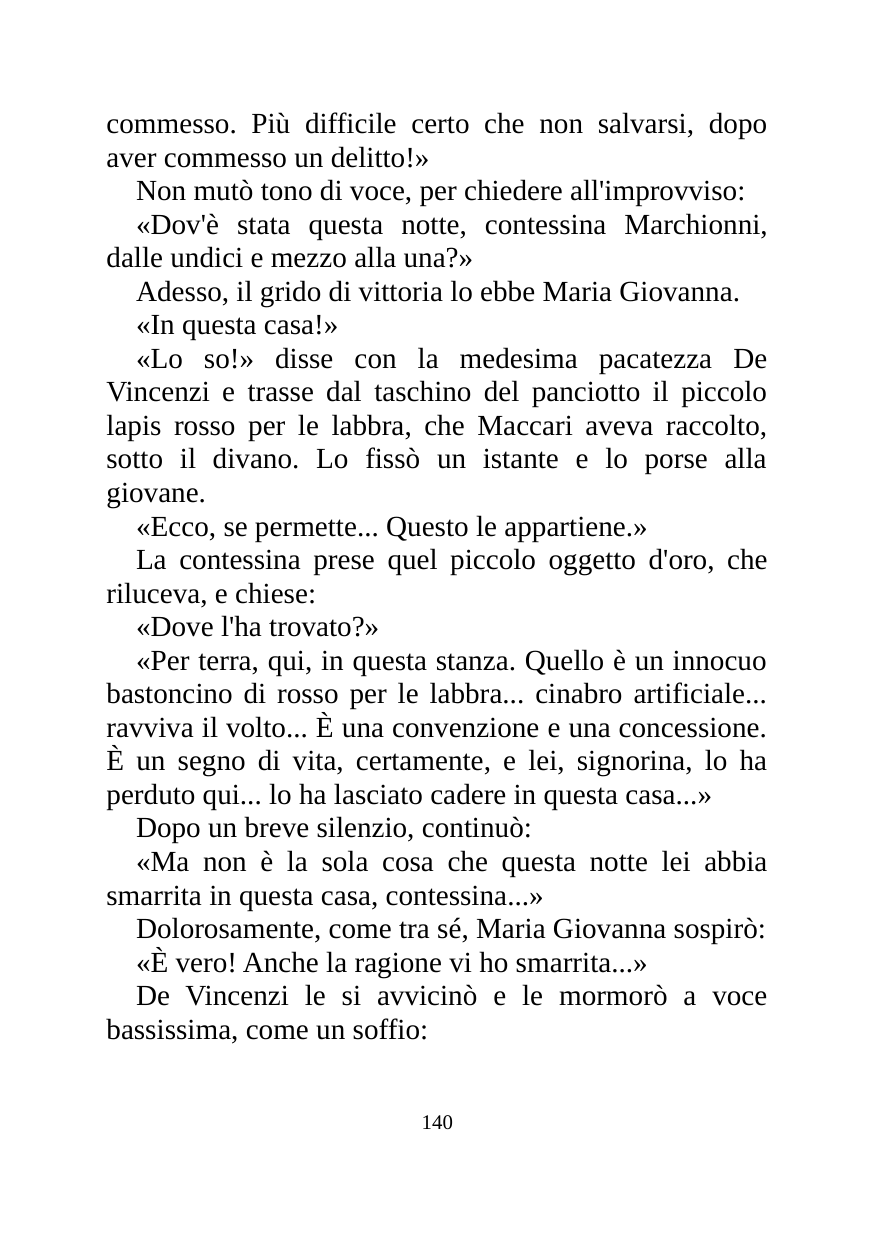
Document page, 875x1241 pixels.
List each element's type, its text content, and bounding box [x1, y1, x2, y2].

text Adesso, il grido di vittoria lo ebbe Maria Giovanna. [106, 274, 768, 307]
text «È vero! Anche la ragione vi ho smarrita...» [106, 945, 768, 978]
text «Per terra, qui, in questa stanza. Quello è un innocuo bastoncino di rosso per le labbra... cinabro artificiale... ravviva il volto... È una convenzione e una concessione. È un segno di vita, certamente, e lei, signorina, lo ha perduto qui... lo ha lasciato cadere in questa casa...» [106, 643, 768, 811]
text Non mutò tono di voce, per chiedere all'improvviso: [106, 173, 768, 207]
text «Dov'è stata questa notte, contessina Marchionni, dalle undici e mezzo alla una?» [106, 207, 768, 274]
text Dopo un breve silenzio, continuò: [106, 811, 768, 844]
text Dolorosamente, come tra sé, Maria Giovanna sospirò: [106, 911, 768, 945]
text «Dove l'ha trovato?» [106, 609, 768, 643]
text La contessina prese quel piccolo oggetto d'oro, che riluceva, e chiese: [106, 542, 768, 609]
text «Lo so!» disse con la medesima pacatezza De Vincenzi e trasse dal taschino del panciotto il piccolo lapis rosso per le labbra, che Maccari aveva raccolto, sotto il divano. Lo fissò un istante e lo porse alla giovane. [106, 341, 768, 509]
text «Ecco, se permette... Questo le appartiene.» [106, 509, 768, 542]
text De Vincenzi le si avvicinò e le mormorò a voce bassissima, come un soffio: [106, 978, 768, 1045]
text commesso. Più difficile certo che non salvarsi, dopo aver commesso un delitto!» [106, 106, 768, 173]
text «Ma non è la sola cosa che questa notte lei abbia smarrita in questa casa, contessina...» [106, 844, 768, 911]
text «In questa casa!» [106, 307, 768, 341]
